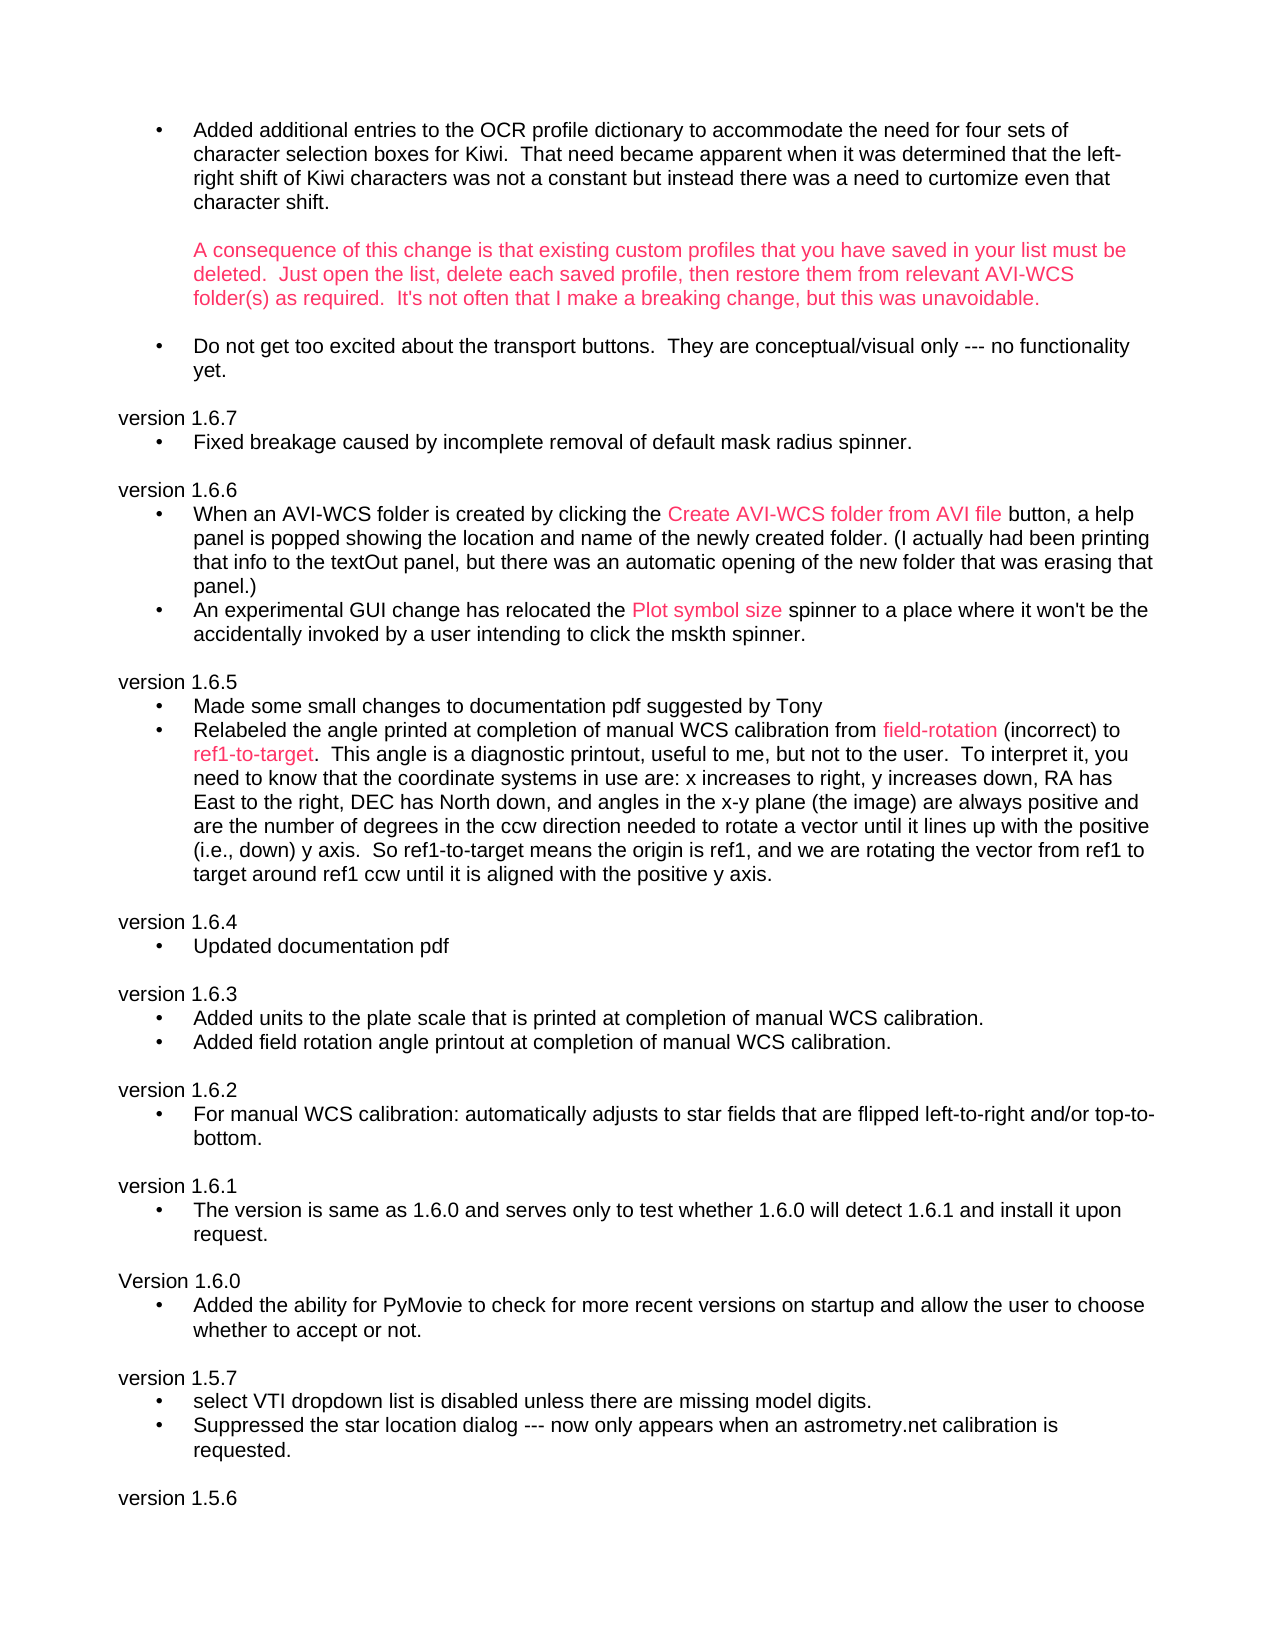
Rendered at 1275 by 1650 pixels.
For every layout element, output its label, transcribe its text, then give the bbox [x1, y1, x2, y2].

text version 1.6.3 [118, 981, 1157, 1005]
list The version is same as 1.6.0 and serves only to test whether 1.6.0 will detect 1.6.1 and install it upon request. [156, 1197, 1157, 1269]
list Fixed breakage caused by incomplete removal of default mask radius spinner. [156, 430, 1157, 478]
list select VTI dropdown list is disabled unless there are missing model digits. [156, 1389, 1157, 1413]
text version 1.5.6 [118, 1485, 1157, 1509]
list When an AVI-WCS folder is created by clicking the Create AVI-WCS folder from AVI file button, a help panel is popped showing the location and name of the newly created folder. (I actually had been printing that info to the textOut panel, but there was an automatic opening of the new folder that was erasing that panel.) [156, 502, 1157, 598]
list Added the ability for PyMovie to check for more recent versions on startup and allow the user to choose whether to accept or not. [156, 1293, 1157, 1365]
list Suppressed the star location dialog --- now only appears when an astrometry.net calibration is requested. [156, 1413, 1157, 1485]
list Made some small changes to documentation pdf suggested by Tony [156, 694, 1157, 718]
text version 1.6.2 [118, 1077, 1157, 1101]
text version 1.6.7 [118, 406, 1157, 430]
list Added field rotation angle printout at completion of manual WCS calibration. [156, 1029, 1157, 1077]
list Added additional entries to the OCR profile dictionary to accommodate the need for four sets of character selection boxes for Kiwi. That need became apparent when it was determined that the left-right shift of Kiwi characters was not a constant but instead there was a need to curtomize even that character shift. A consequence of this change is that existing custom profiles that you have saved in your list must be deleted. Just open the list, delete each saved profile, then restore them from relevant AVI-WCS folder(s) as required. It's not often that I make a breaking change, but this was unavoidable. [156, 118, 1157, 334]
list For manual WCS calibration: automatically adjusts to star fields that are flipped left-to-right and/or top-to-bottom. [156, 1101, 1157, 1173]
text version 1.6.5 [118, 670, 1157, 694]
list Added units to the plate scale that is printed at completion of manual WCS calibration. [156, 1005, 1157, 1029]
list Relabeled the angle printed at completion of manual WCS calibration from field-rotation (incorrect) to ref1-to-target. This angle is a diagnostic printout, useful to me, but not to the user. To interpret it, you need to know that the coordinate systems in use are: x increases to right, y increases down, RA has East to the right, DEC has North down, and angles in the x-y plane (the image) are always positive and are the number of degrees in the ccw direction needed to rotate a vector until it lines up with the positive (i.e., down) y axis. So ref1-to-target means the origin is ref1, and we are rotating the vector from ref1 to target around ref1 ccw until it is aligned with the positive y axis. [156, 718, 1157, 909]
list Do not get too excited about the transport buttons. They are conceptual/visual only --- no functionality yet. [156, 334, 1157, 406]
text version 1.5.7 [118, 1365, 1157, 1389]
text version 1.6.4 [118, 909, 1157, 933]
text Version 1.6.0 [118, 1269, 1157, 1293]
text version 1.6.6 [118, 478, 1157, 502]
list An experimental GUI change has relocated the Plot symbol size spinner to a place where it won't be the accidentally invoked by a user intending to click the mskth spinner. [156, 598, 1157, 670]
list Updated documentation pdf [156, 933, 1157, 981]
text version 1.6.1 [118, 1173, 1157, 1197]
